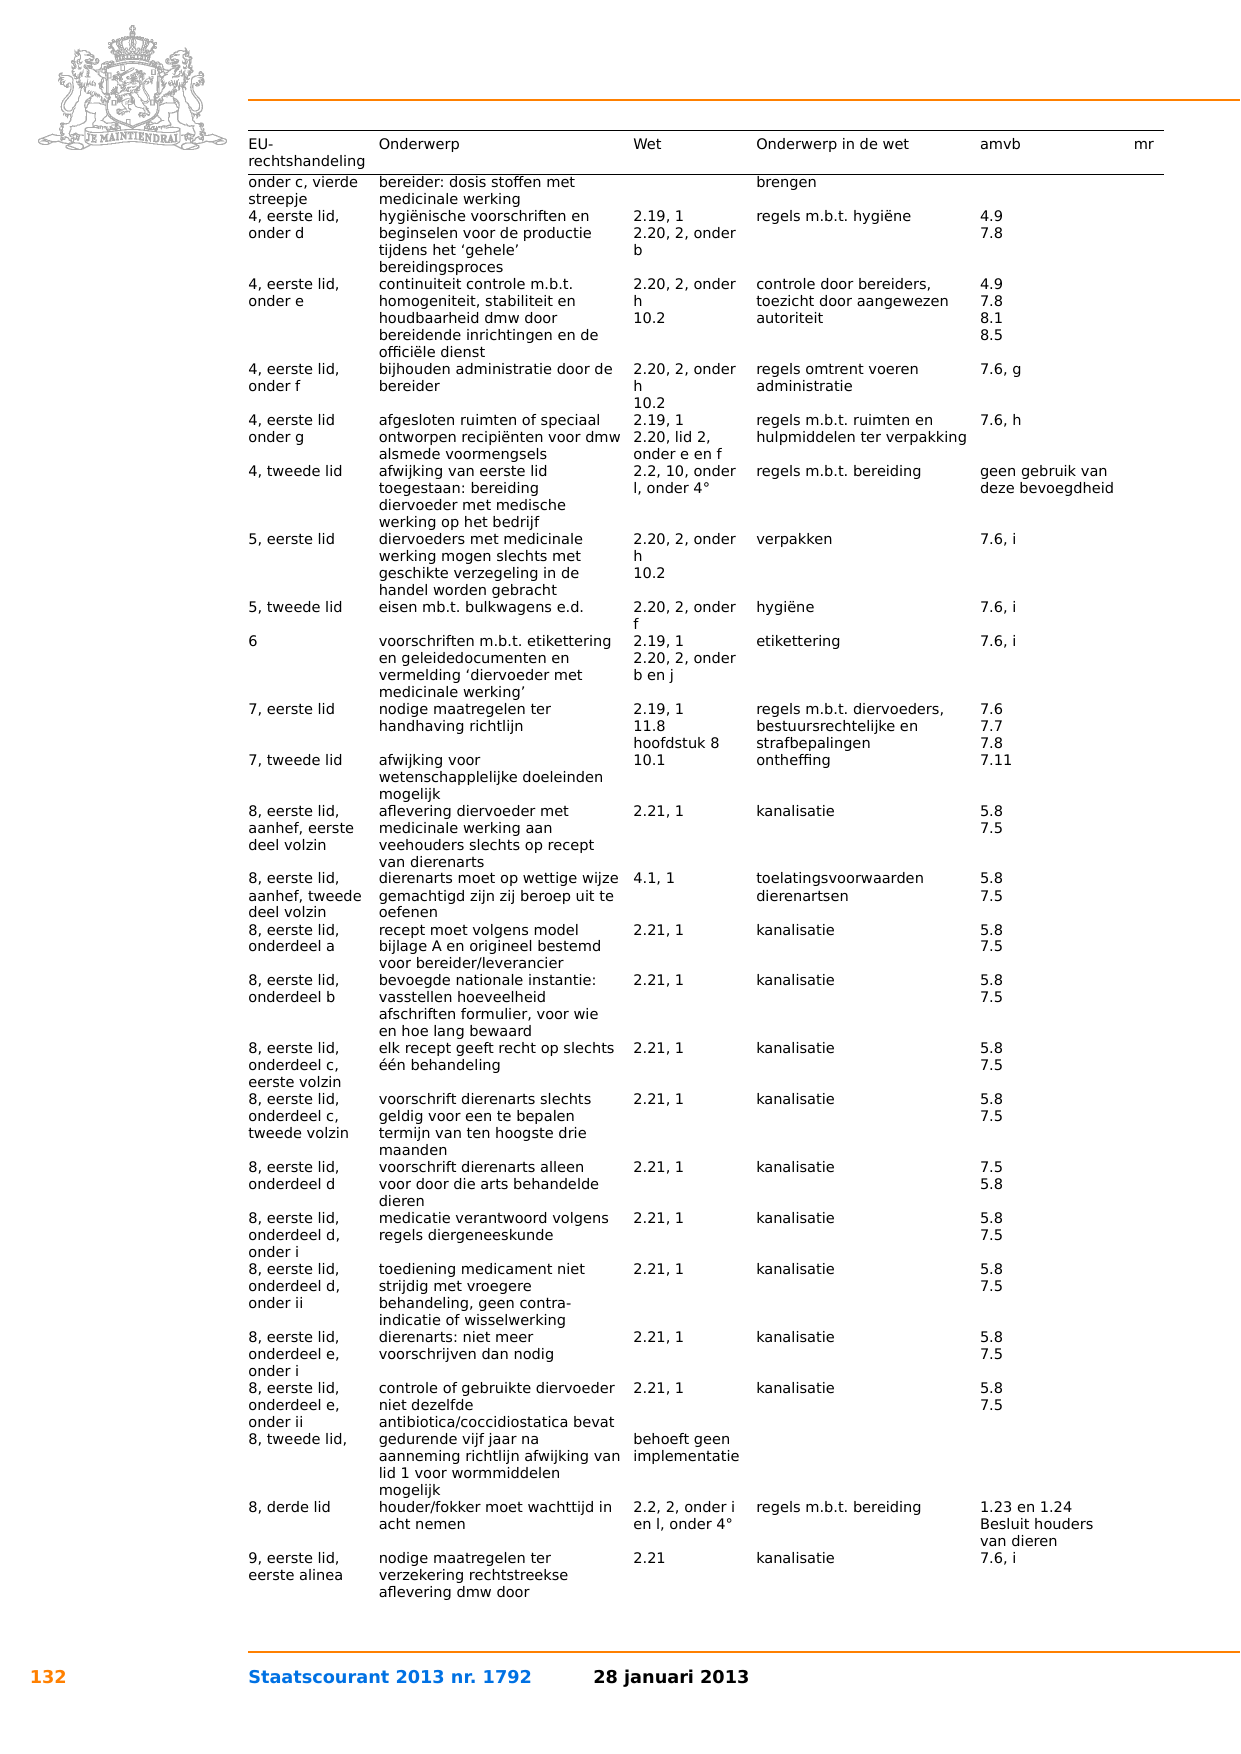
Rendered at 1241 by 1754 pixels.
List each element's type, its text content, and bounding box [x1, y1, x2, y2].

table_cell 4.1, 1 [627, 870, 750, 921]
table_header Onderwerp in de wet [750, 131, 974, 174]
table_cell 10.1 [627, 752, 750, 802]
table_cell elk recept geeft recht op slechts één behandeling [373, 1040, 627, 1091]
table_cell [1128, 412, 1163, 463]
table_cell regels m.b.t. bereiding [750, 1499, 974, 1549]
table_cell toediening medicament niet strijdig met vroegere behandeling, geen contra-indicatie of wisselwerking [373, 1261, 627, 1329]
table_header Onderwerp [373, 131, 627, 174]
table_cell 5.8 7.5 [974, 870, 1127, 921]
table_cell 2.19, 1 2.20, 2, onder b [627, 208, 750, 276]
table_cell bereider: dosis stoffen met medicinale werking [373, 175, 627, 208]
table_header Wet [627, 131, 750, 174]
table_cell [1128, 276, 1163, 361]
table_cell 8, eerste lid, onderdeel e, onder i [248, 1329, 373, 1380]
table_cell aflevering diervoeder met medicinale werking aan veehouders slechts op recept van dierenarts [373, 803, 627, 870]
table_cell 2.20, 2, onder h 10.2 [627, 276, 750, 361]
table_cell 2.21, 1 [627, 803, 750, 870]
table_cell eisen mb.t. bulkwagens e.d. [373, 599, 627, 633]
table_cell [1128, 803, 1163, 870]
table_cell hygiëne [750, 599, 974, 633]
table_cell kanalisatie [750, 972, 974, 1040]
table_cell behoeft geen implementatie [627, 1431, 750, 1499]
table_cell 4, eerste lid, onder f [248, 361, 373, 412]
table_cell [1128, 1091, 1163, 1159]
table_cell 9, eerste lid, eerste alinea [248, 1550, 373, 1601]
table_cell brengen [750, 175, 974, 208]
table_cell continuiteit controle m.b.t. homogeniteit, stabiliteit en houdbaarheid dmw door bereidende inrichtingen en de officiële dienst [373, 276, 627, 361]
table_cell 2.21, 1 [627, 921, 750, 972]
table_cell onder c, vierde streepje [248, 175, 373, 208]
table_cell etikettering [750, 633, 974, 701]
table_cell [1128, 175, 1163, 208]
table_cell toelatingsvoorwaarden dierenartsen [750, 870, 974, 921]
table_cell regels m.b.t. diervoeders, bestuursrechtelijke en strafbepalingen [750, 701, 974, 752]
table_cell regels omtrent voeren administratie [750, 361, 974, 412]
table_cell [1128, 972, 1163, 1040]
table_cell afgesloten ruimten of speciaal ontworpen recipiënten voor dmw alsmede voormengsels [373, 412, 627, 463]
table_cell 5.8 7.5 [974, 1380, 1127, 1431]
table_cell kanalisatie [750, 1380, 974, 1431]
table_cell 5.8 7.5 [974, 972, 1127, 1040]
table_cell 6 [248, 633, 373, 701]
table_cell 2.21, 1 [627, 972, 750, 1040]
table_cell controle door bereiders, toezicht door aangewezen autoriteit [750, 276, 974, 361]
table_cell voorschriften m.b.t. etikettering en geleidedocumenten en vermelding ‘diervoeder met medicinale werking’ [373, 633, 627, 701]
table_cell 2.21, 1 [627, 1091, 750, 1159]
table_cell gedurende vijf jaar na aanneming richtlijn afwijking van lid 1 voor wormmiddelen mogelijk [373, 1431, 627, 1499]
table_cell kanalisatie [750, 1550, 974, 1601]
table_cell recept moet volgens model bijlage A en origineel bestemd voor bereider/leverancier [373, 921, 627, 972]
table_cell [1128, 531, 1163, 599]
table_cell [1128, 701, 1163, 752]
table_cell regels m.b.t. hygiëne [750, 208, 974, 276]
table_cell 2.20, 2, onder h 10.2 [627, 531, 750, 599]
table_cell dierenarts: niet meer voorschrijven dan nodig [373, 1329, 627, 1380]
table_cell 8, eerste lid, onderdeel c, tweede volzin [248, 1091, 373, 1159]
table_cell 2.21, 1 [627, 1040, 750, 1091]
table_cell 7, eerste lid [248, 701, 373, 752]
table_cell 8, eerste lid, aanhef, eerste deel volzin [248, 803, 373, 870]
table_cell 2.20, 2, onder f [627, 599, 750, 633]
table_cell 2.2, 2, onder i en l, onder 4° [627, 1499, 750, 1549]
table_cell [1128, 361, 1163, 412]
table_cell dierenarts moet op wettige wijze gemachtigd zijn zij beroep uit te oefenen [373, 870, 627, 921]
table_cell 7.5 5.8 [974, 1159, 1127, 1210]
table_cell kanalisatie [750, 1261, 974, 1329]
table_cell [1128, 921, 1163, 972]
table_cell 7.6, i [974, 531, 1127, 599]
table_cell [1128, 1210, 1163, 1261]
table_cell kanalisatie [750, 1329, 974, 1380]
table_cell kanalisatie [750, 1040, 974, 1091]
table_cell controle of gebruikte diervoeder niet dezelfde antibiotica/coccidiostatica bevat [373, 1380, 627, 1431]
table_cell [1128, 463, 1163, 531]
table_cell 8, tweede lid, [248, 1431, 373, 1499]
table_cell 7, tweede lid [248, 752, 373, 802]
table_cell [1128, 1159, 1163, 1210]
table_cell 5.8 7.5 [974, 1329, 1127, 1380]
table_cell [974, 175, 1127, 208]
table_cell 2.2, 10, onder l, onder 4° [627, 463, 750, 531]
table_cell [1128, 599, 1163, 633]
table_header EU-rechtshandeling [248, 131, 373, 174]
table_cell regels m.b.t. ruimten en hulpmiddelen ter verpakking [750, 412, 974, 463]
table_cell 7.6, i [974, 1550, 1127, 1601]
table_cell 5.8 7.5 [974, 1040, 1127, 1091]
table_cell 2.19, 1 11.8 hoofdstuk 8 [627, 701, 750, 752]
table_cell [1128, 752, 1163, 802]
table_cell bevoegde nationale instantie: vasstellen hoeveelheid afschriften formulier, voor wie en hoe lang bewaard [373, 972, 627, 1040]
table_cell voorschrift dierenarts slechts geldig voor een te bepalen termijn van ten hoogste drie maanden [373, 1091, 627, 1159]
table_cell 2.21, 1 [627, 1210, 750, 1261]
table_cell 4.9 7.8 8.1 8.5 [974, 276, 1127, 361]
table_cell 5, tweede lid [248, 599, 373, 633]
table_cell 5.8 7.5 [974, 1261, 1127, 1329]
table_cell [750, 1431, 974, 1499]
table_cell diervoeders met medicinale werking mogen slechts met geschikte verzegeling in de handel worden gebracht [373, 531, 627, 599]
table_cell 2.19, 1 2.20, lid 2, onder e en f [627, 412, 750, 463]
table_cell regels m.b.t. bereiding [750, 463, 974, 531]
table_cell [1128, 1550, 1163, 1601]
table_cell 2.21, 1 [627, 1159, 750, 1210]
table_cell kanalisatie [750, 803, 974, 870]
table_cell 7.6, i [974, 599, 1127, 633]
table_cell 5.8 7.5 [974, 1210, 1127, 1261]
table_cell [1128, 1499, 1163, 1549]
table_cell 2.20, 2, onder h 10.2 [627, 361, 750, 412]
table_cell 8, eerste lid, onderdeel d, onder i [248, 1210, 373, 1261]
table_cell 5.8 7.5 [974, 921, 1127, 972]
table_cell [1128, 208, 1163, 276]
table_cell kanalisatie [750, 1159, 974, 1210]
table_cell afwijking van eerste lid toegestaan: bereiding diervoeder met medische werking op het bedrijf [373, 463, 627, 531]
table_cell [974, 1431, 1127, 1499]
table_cell 4, eerste lid, onder d [248, 208, 373, 276]
table_cell 4, eerste lid, onder e [248, 276, 373, 361]
table_cell 5.8 7.5 [974, 1091, 1127, 1159]
table_cell 4.9 7.8 [974, 208, 1127, 276]
table_header mr [1128, 131, 1163, 174]
table_header amvb [974, 131, 1127, 174]
table_cell 7.6, h [974, 412, 1127, 463]
table_cell 7.6 7.7 7.8 [974, 701, 1127, 752]
table_cell 1.23 en 1.24 Besluit houders van dieren [974, 1499, 1127, 1549]
table_cell 8, eerste lid, onderdeel c, eerste volzin [248, 1040, 373, 1091]
table_cell voorschrift dierenarts alleen voor door die arts behandelde dieren [373, 1159, 627, 1210]
table_cell 7.6, g [974, 361, 1127, 412]
table_cell kanalisatie [750, 1210, 974, 1261]
table_cell 8, eerste lid, onderdeel d, onder ii [248, 1261, 373, 1329]
table_cell 4, eerste lid onder g [248, 412, 373, 463]
table_cell 2.21, 1 [627, 1380, 750, 1431]
table_cell 2.21, 1 [627, 1329, 750, 1380]
table_cell 8, derde lid [248, 1499, 373, 1549]
table_cell 8, eerste lid, onderdeel b [248, 972, 373, 1040]
table_cell verpakken [750, 531, 974, 599]
table_cell 7.6, i [974, 633, 1127, 701]
table_cell [1128, 1261, 1163, 1329]
table_cell nodige maatregelen ter handhaving richtlijn [373, 701, 627, 752]
table_cell [1128, 1380, 1163, 1431]
table_cell [1128, 633, 1163, 701]
table_cell [1128, 870, 1163, 921]
table_cell hygiënische voorschriften en beginselen voor de productie tijdens het ‘gehele’ bereidingsproces [373, 208, 627, 276]
table_cell houder/fokker moet wachttijd in acht nemen [373, 1499, 627, 1549]
table_cell 2.21, 1 [627, 1261, 750, 1329]
table_cell [1128, 1329, 1163, 1380]
table_cell 2.19, 1 2.20, 2, onder b en j [627, 633, 750, 701]
table_cell 2.21 [627, 1550, 750, 1601]
table_cell 5.8 7.5 [974, 803, 1127, 870]
table_cell 5, eerste lid [248, 531, 373, 599]
table_cell [627, 175, 750, 208]
table_cell [1128, 1431, 1163, 1499]
table_cell medicatie verantwoord volgens regels diergeneeskunde [373, 1210, 627, 1261]
table_cell 8, eerste lid, onderdeel a [248, 921, 373, 972]
table_cell geen gebruik van deze bevoegdheid [974, 463, 1127, 531]
table_cell nodige maatregelen ter verzekering rechtstreekse aflevering dmw door [373, 1550, 627, 1601]
table_cell 7.11 [974, 752, 1127, 802]
table_cell 8, eerste lid, onderdeel d [248, 1159, 373, 1210]
table_cell 8, eerste lid, aanhef, tweede deel volzin [248, 870, 373, 921]
table_cell 8, eerste lid, onderdeel e, onder ii [248, 1380, 373, 1431]
table_cell kanalisatie [750, 1091, 974, 1159]
picture [38, 25, 227, 150]
table_cell [1128, 1040, 1163, 1091]
table_cell bijhouden administratie door de bereider [373, 361, 627, 412]
table_cell ontheffing [750, 752, 974, 802]
table_cell afwijking voor wetenschapplelijke doeleinden mogelijk [373, 752, 627, 802]
table_cell 4, tweede lid [248, 463, 373, 531]
table_cell kanalisatie [750, 921, 974, 972]
